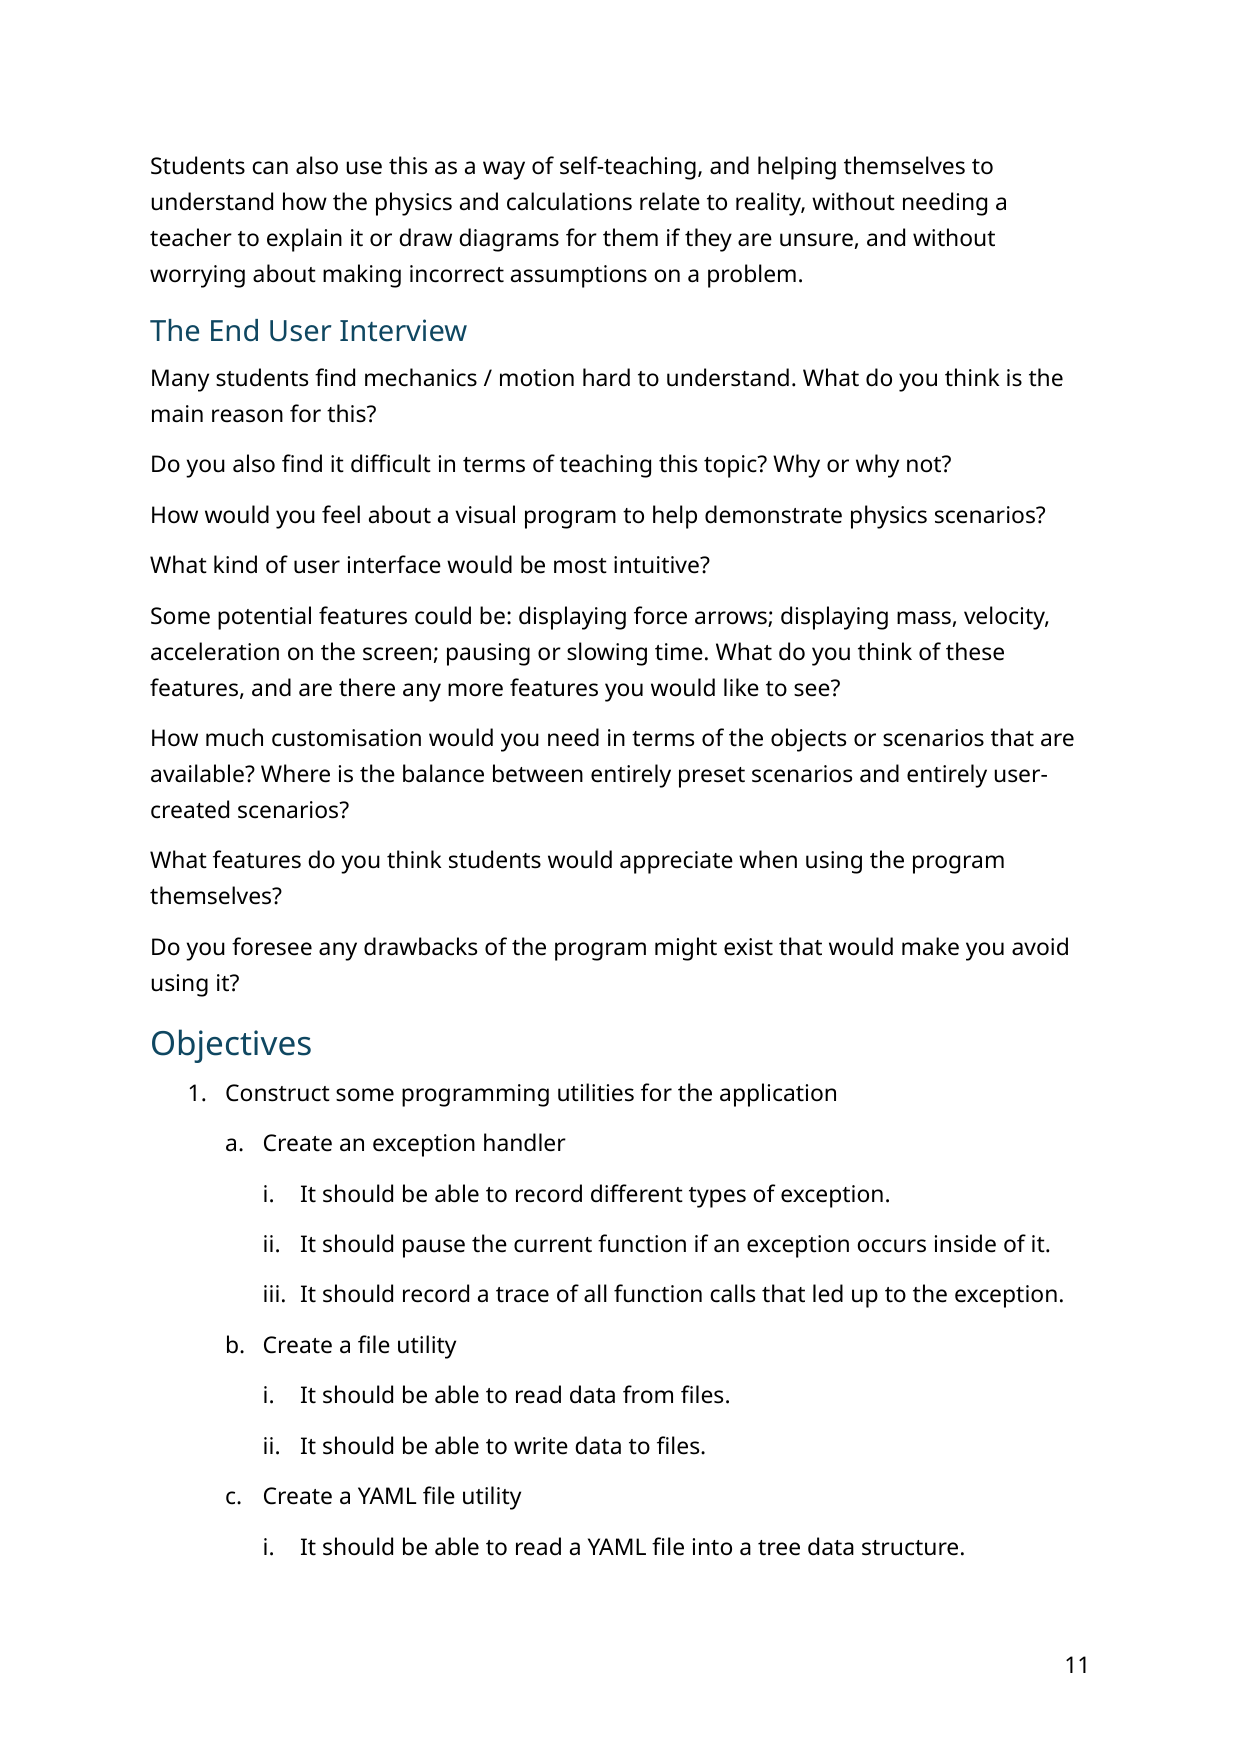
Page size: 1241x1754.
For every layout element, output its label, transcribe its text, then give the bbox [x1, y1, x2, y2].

list Create an exception handler [225, 1127, 1090, 1158]
list Create a file utility [225, 1329, 1090, 1360]
list It should be able to read a YAML file into a tree data structure. [262, 1530, 1090, 1562]
subtitle The End User Interview [150, 310, 1090, 350]
subtitle Objectives [150, 1019, 1090, 1065]
text Do you also find it difficult in terms of teaching this topic? Why or why not? [150, 448, 1090, 479]
text Many students find mechanics / motion hard to understand. What do you think is the main reason for this? [150, 362, 1090, 429]
list It should be able to record different types of exception. [262, 1177, 1090, 1209]
list Create a YAML file utility [225, 1480, 1090, 1511]
list It should record a trace of all function calls that led up to the exception. [262, 1278, 1090, 1309]
text Some potential features could be: displaying force arrows; displaying mass, velocity, acceleration on the screen; pausing or slowing time. What do you think of these features, and are there any more features you would like to see? [150, 599, 1090, 703]
list It should pause the current function if an exception occurs inside of it. [262, 1228, 1090, 1259]
list Construct some programming utilities for the application [187, 1077, 1090, 1108]
text What kind of user interface would be most intuitive? [150, 549, 1090, 580]
text How would you feel about a visual program to help demonstrate physics scenarios? [150, 498, 1090, 530]
list It should be able to read data from files. [262, 1379, 1090, 1410]
text Do you foresee any drawbacks of the program might exist that would make you avoid using it? [150, 931, 1090, 998]
text Students can also use this as a way of self-teaching, and helping themselves to understand how the physics and calculations relate to reality, without needing a teacher to explain it or draw diagrams for them if they are unsure, and without worrying about making incorrect assumptions on a problem. [150, 150, 1090, 289]
text How much customisation would you need in terms of the objects or scenarios that are available? Where is the balance between entirely preset scenarios and entirely user-created scenarios? [150, 722, 1090, 825]
list It should be able to write data to files. [262, 1429, 1090, 1461]
text What features do you think students would appreciate when using the program themselves? [150, 844, 1090, 912]
